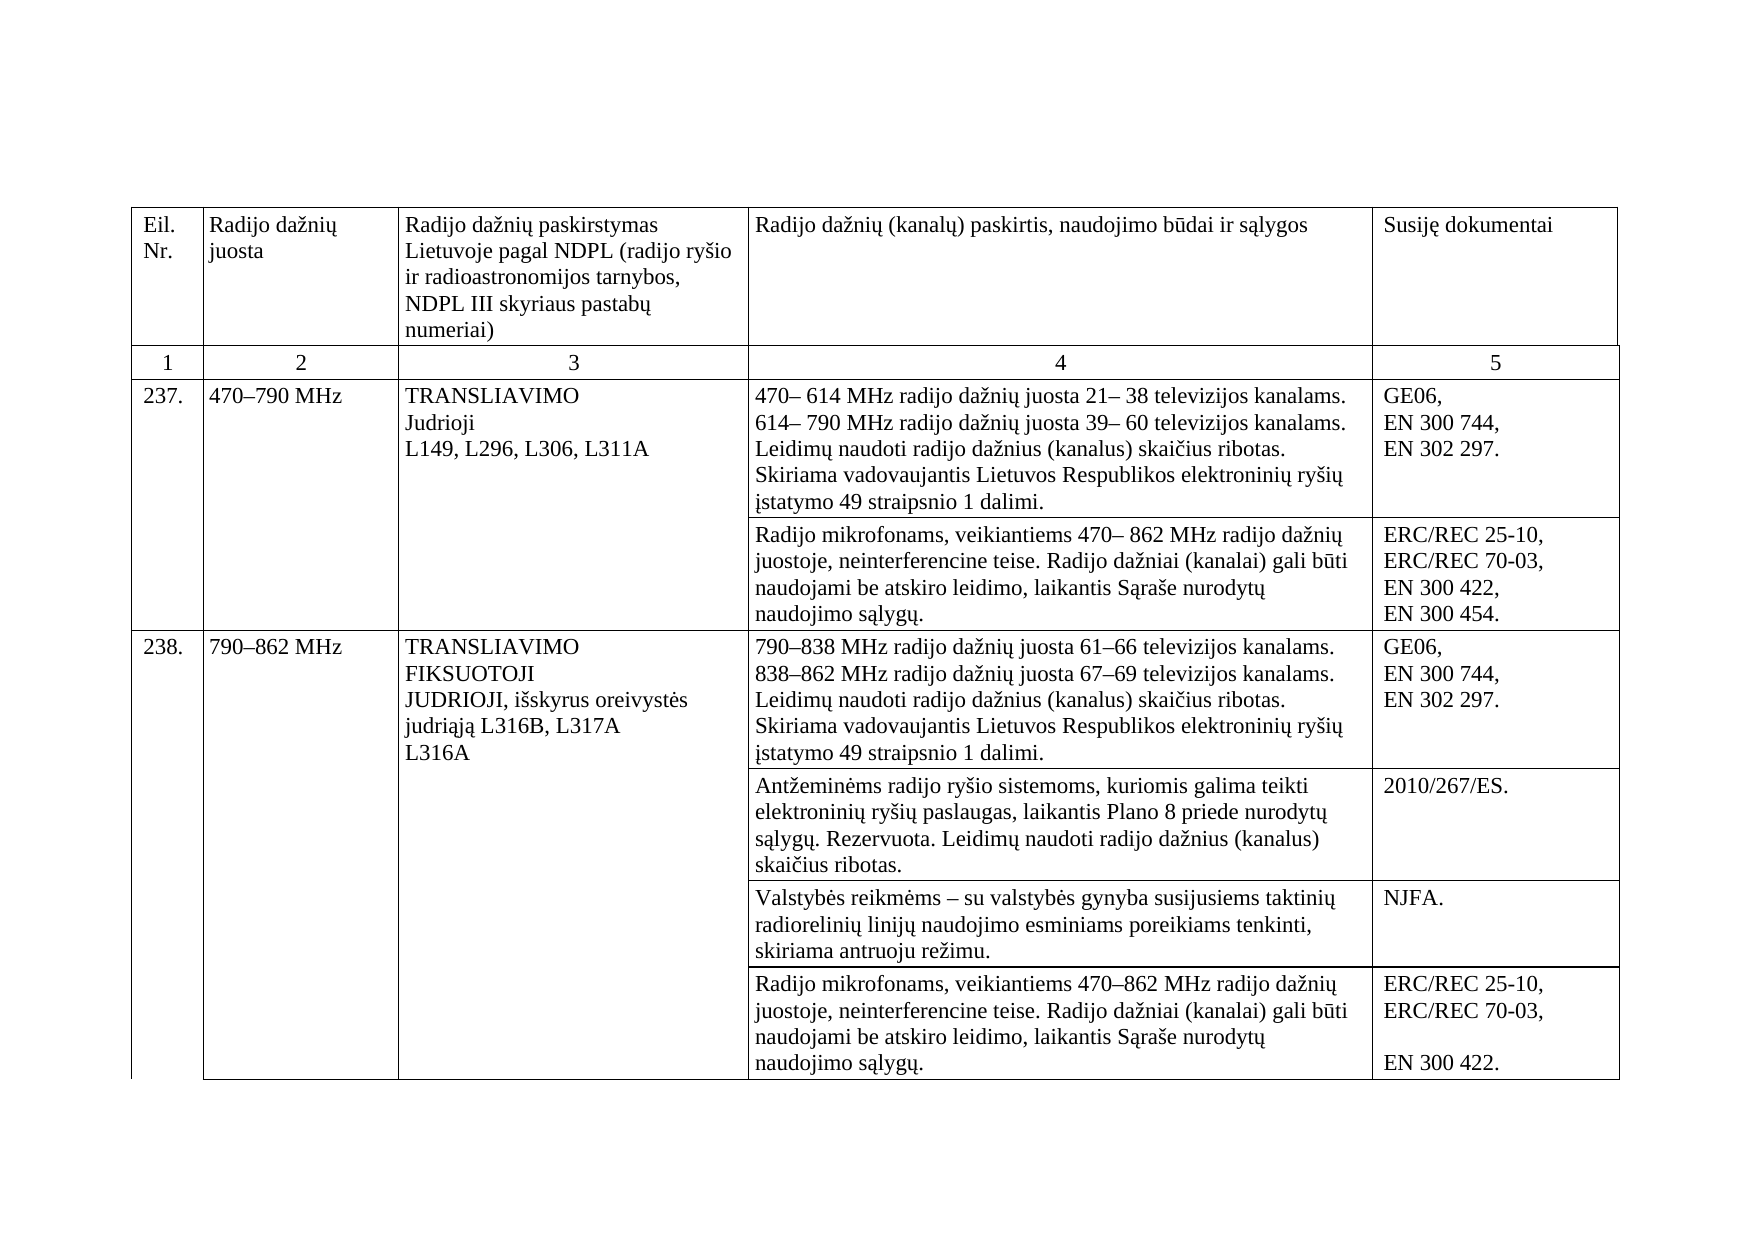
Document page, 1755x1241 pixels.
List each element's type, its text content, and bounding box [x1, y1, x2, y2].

table_cell 1 [132, 346, 203, 378]
table_header Eil. Nr. [132, 208, 203, 345]
table_cell GE06, EN 300 744, EN 302 297. [1373, 631, 1619, 768]
table_header Radijo dažnių juosta [204, 208, 398, 345]
table_cell 2010/267/ES. [1373, 769, 1619, 880]
table_cell 470– 614 MHz radijo dažnių juosta 21– 38 televizijos kanalams. 614– 790 MHz radijo dažnių juosta 39– 60 televizijos kanalams. Leidimų naudoti radijo dažnius (kanalus) skaičius ribotas. Skiriama vadovaujantis Lietuvos Respublikos elektroninių ryšių įstatymo 49 straipsnio 1 dalimi. [749, 380, 1372, 517]
table_header Radijo dažnių (kanalų) paskirtis, naudojimo būdai ir sąlygos [749, 208, 1372, 345]
table_cell 3 [399, 346, 748, 378]
table_cell GE06, EN 300 744, EN 302 297. [1373, 380, 1619, 517]
table_header Radijo dažnių paskirstymas Lietuvoje pagal NDPL (radijo ryšio ir radioastronomijos tarnybos, NDPL III skyriaus pastabų numeriai) [399, 208, 748, 345]
table_cell ERC/REC 25-10, ERC/REC 70-03, EN 300 422, EN 300 454. [1373, 518, 1619, 629]
table_cell Radijo mikrofonams, veikiantiems 470–862 MHz radijo dažnių juostoje, neinterferencine teise. Radijo dažniai (kanalai) gali būti naudojami be atskiro leidimo, laikantis Sąraše nurodytų naudojimo sąlygų. [749, 968, 1372, 1079]
table_cell TRANSLIAVIMO Judrioji L149, L296, L306, L311A [399, 380, 748, 629]
table_cell 237. [132, 380, 203, 629]
table_cell ERC/REC 25-10, ERC/REC 70-03, EN 300 422. [1373, 968, 1619, 1079]
table_cell NJFA. [1373, 881, 1619, 966]
table_cell Antžeminėms radijo ryšio sistemoms, kuriomis galima teikti elektroninių ryšių paslaugas, laikantis Plano 8 priede nurodytų sąlygų. Rezervuota. Leidimų naudoti radijo dažnius (kanalus) skaičius ribotas. [749, 769, 1372, 880]
table_cell 2 [204, 346, 398, 378]
table_cell 5 [1373, 346, 1619, 378]
table_cell Valstybės reikmėms – su valstybės gynyba susijusiems taktinių radiorelinių linijų naudojimo esminiams poreikiams tenkinti, skiriama antruoju režimu. [749, 881, 1372, 966]
table_cell 470–790 MHz [204, 380, 398, 629]
table_cell TRANSLIAVIMO FIKSUOTOJI JUDRIOJI, išskyrus oreivystės judriąją L316B, L317A L316A [399, 631, 748, 1079]
table_cell 238. [132, 631, 203, 1079]
table_cell 790–838 MHz radijo dažnių juosta 61–66 televizijos kanalams. 838–862 MHz radijo dažnių juosta 67–69 televizijos kanalams. Leidimų naudoti radijo dažnius (kanalus) skaičius ribotas. Skiriama vadovaujantis Lietuvos Respublikos elektroninių ryšių įstatymo 49 straipsnio 1 dalimi. [749, 631, 1372, 768]
table_header Susiję dokumentai [1373, 208, 1617, 345]
table_cell 4 [749, 346, 1372, 378]
table_cell 790–862 MHz [204, 631, 398, 1079]
table_cell Radijo mikrofonams, veikiantiems 470– 862 MHz radijo dažnių juostoje, neinterferencine teise. Radijo dažniai (kanalai) gali būti naudojami be atskiro leidimo, laikantis Sąraše nurodytų naudojimo sąlygų. [749, 518, 1372, 629]
